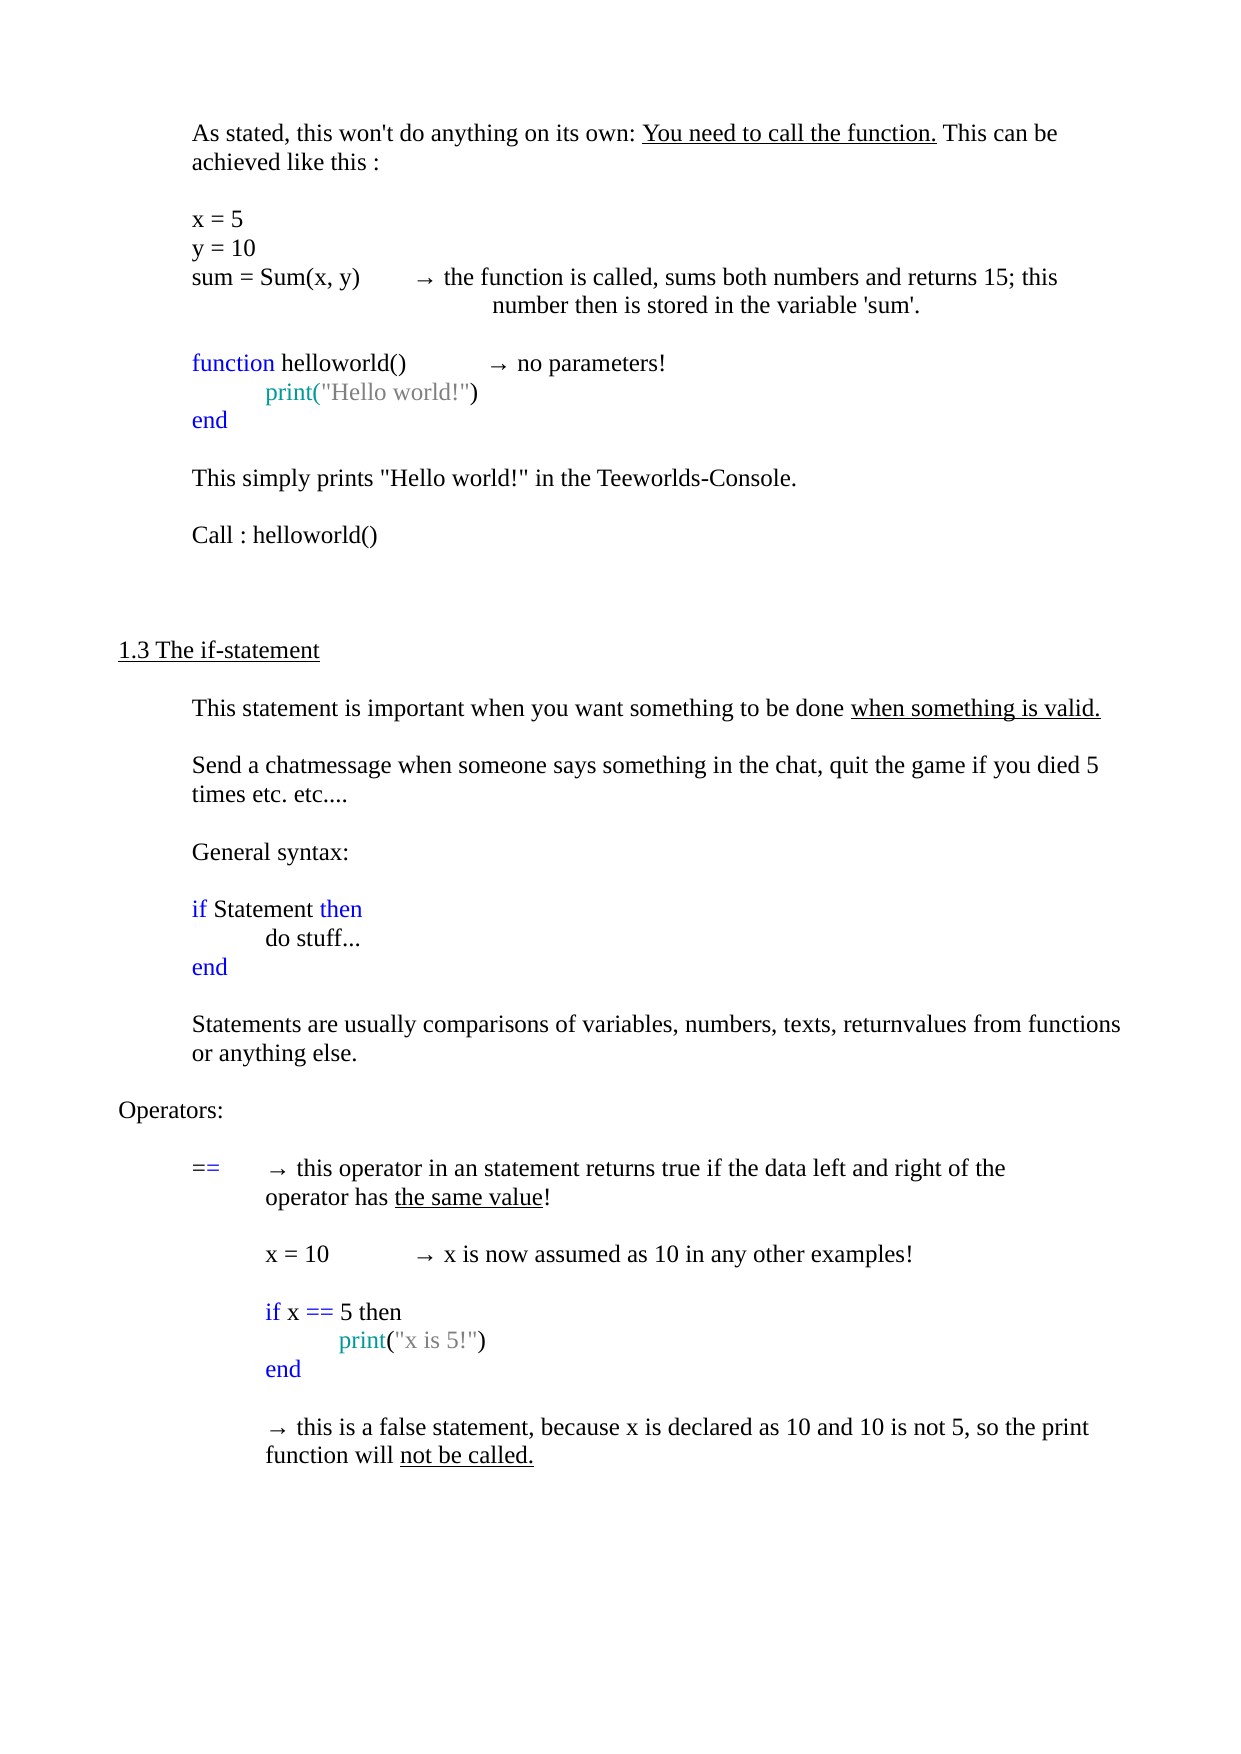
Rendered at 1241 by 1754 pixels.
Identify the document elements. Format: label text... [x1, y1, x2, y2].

text Operators: [118, 1096, 1122, 1124]
text sum = Sum(x, y) → the function is called, sums both numbers and returns 15; this number then is stored in the variable 'sum'. [118, 262, 1122, 319]
text end [118, 1354, 1122, 1383]
text General syntax: [118, 837, 1122, 866]
text 1.3 The if-statement [118, 636, 1122, 664]
text print("x is 5!") [118, 1326, 1122, 1354]
text x = 10 → x is now assumed as 10 in any other examples! [118, 1239, 1122, 1268]
text end [118, 952, 1122, 981]
text if x == 5 then [118, 1297, 1122, 1326]
text == → this operator in an statement returns true if the data left and right of the operator has the same value! [118, 1153, 1122, 1211]
text Statements are usually comparisons of variables, numbers, texts, returnvalues from functions or anything else. [118, 1009, 1122, 1067]
text do stuff... [118, 923, 1122, 952]
text → this is a false statement, because x is declared as 10 and 10 is not 5, so the print function will not be called. [118, 1412, 1122, 1469]
text x = 5 [118, 204, 1122, 233]
text y = 10 [118, 233, 1122, 262]
text Send a chatmessage when someone says something in the chat, quit the game if you died 5 times etc. etc.... [118, 751, 1122, 808]
text Call : helloworld() [118, 521, 1122, 549]
text if Statement then [118, 894, 1122, 923]
text As stated, this won't do anything on its own: You need to call the function. This can be achieved like this : [118, 118, 1122, 176]
text function helloworld() → no parameters! [118, 348, 1122, 377]
text This statement is important when you want something to be done when something is valid. [118, 693, 1122, 722]
text end [118, 406, 1122, 434]
text print("Hello world!") [118, 377, 1122, 406]
text This simply prints "Hello world!" in the Teeworlds-Console. [118, 463, 1122, 492]
